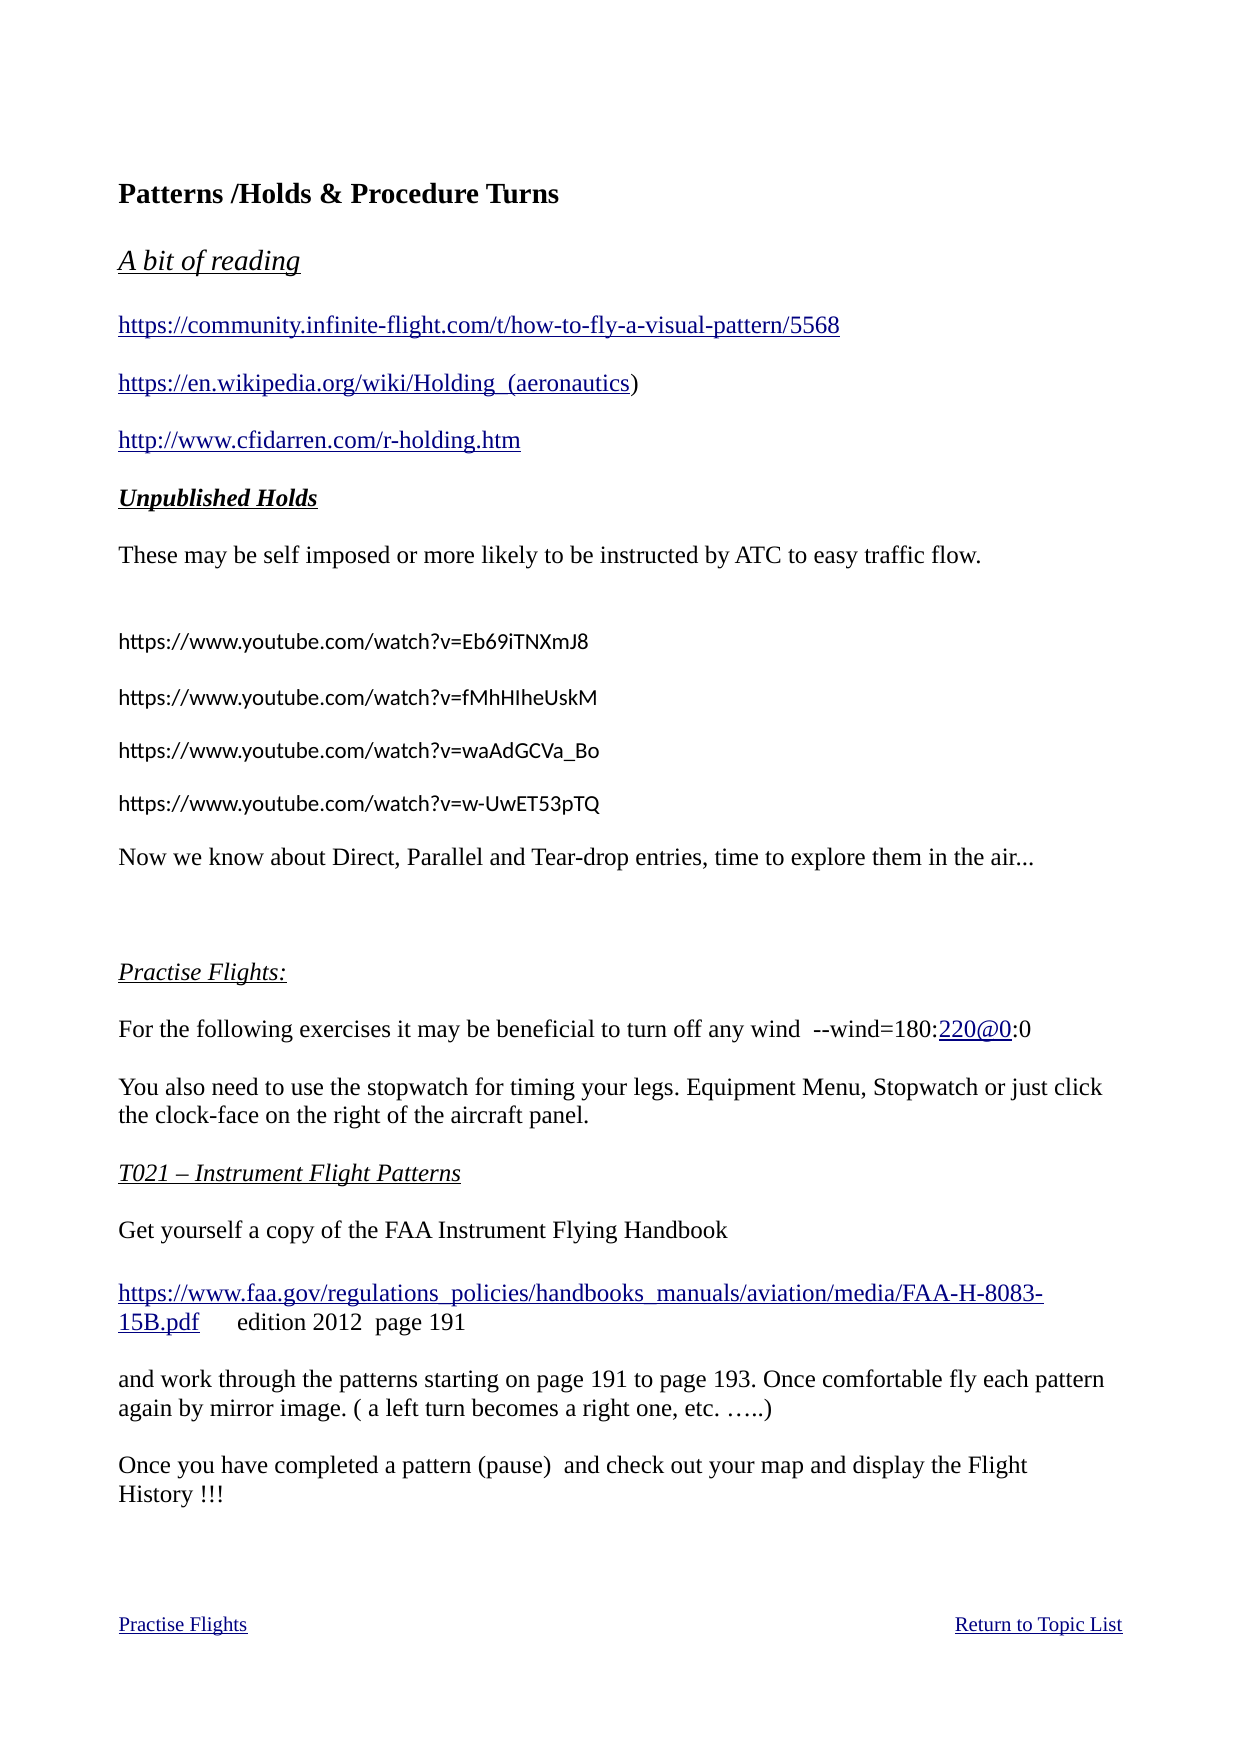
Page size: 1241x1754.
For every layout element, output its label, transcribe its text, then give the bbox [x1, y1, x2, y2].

text You also need to use the stopwatch for timing your legs. Equipment Menu, Stopwatch or just click the clock-face on the right of the aircraft panel. [118, 1072, 1122, 1129]
text and work through the patterns starting on page 191 to page 193. Once comfortable fly each pattern again by mirror image. ( a left turn becomes a right one, etc. …..) [118, 1364, 1122, 1422]
text https://en.wikipedia.org/wiki/Holding_(aeronautics) [118, 368, 1122, 397]
text Now we know about Direct, Parallel and Tear-drop entries, time to explore them in the air... [118, 842, 1122, 871]
text Unpublished Holds [118, 483, 1122, 512]
text https://www.youtube.com/watch?v=Eb69iTNXmJ8 [118, 627, 1122, 655]
text https://www.youtube.com/watch?v=fMhHIheUskM [118, 683, 1122, 711]
text http://www.cfidarren.com/r-holding.htm [118, 426, 1122, 454]
text https://www.youtube.com/watch?v=w-UwET53pTQ [118, 789, 1122, 817]
text https://www.youtube.com/watch?v=waAdGCVa_Bo [118, 736, 1122, 764]
text T021 – Instrument Flight Patterns [118, 1158, 1122, 1187]
text https://www.faa.gov/regulations_policies/handbooks_manuals/aviation/media/FAA-H-8083-15B.pdf edition 2012 page 191 [118, 1278, 1122, 1335]
text Practise Flights: [118, 957, 1122, 986]
text These may be self imposed or more likely to be instructed by ATC to easy traffic flow. [118, 541, 1122, 569]
text A bit of reading [118, 243, 1122, 277]
text https://community.infinite-flight.com/t/how-to-fly-a-visual-pattern/5568 [118, 311, 1122, 339]
text For the following exercises it may be beneficial to turn off any wind --wind=180:220@0:0 [118, 1014, 1122, 1043]
text Get yourself a copy of the FAA Instrument Flying Handbook [118, 1216, 1122, 1244]
text Once you have completed a pattern (pause) and check out your map and display the Flight History !!! [118, 1450, 1122, 1508]
text Patterns /Holds & Procedure Turns [118, 176, 1122, 210]
